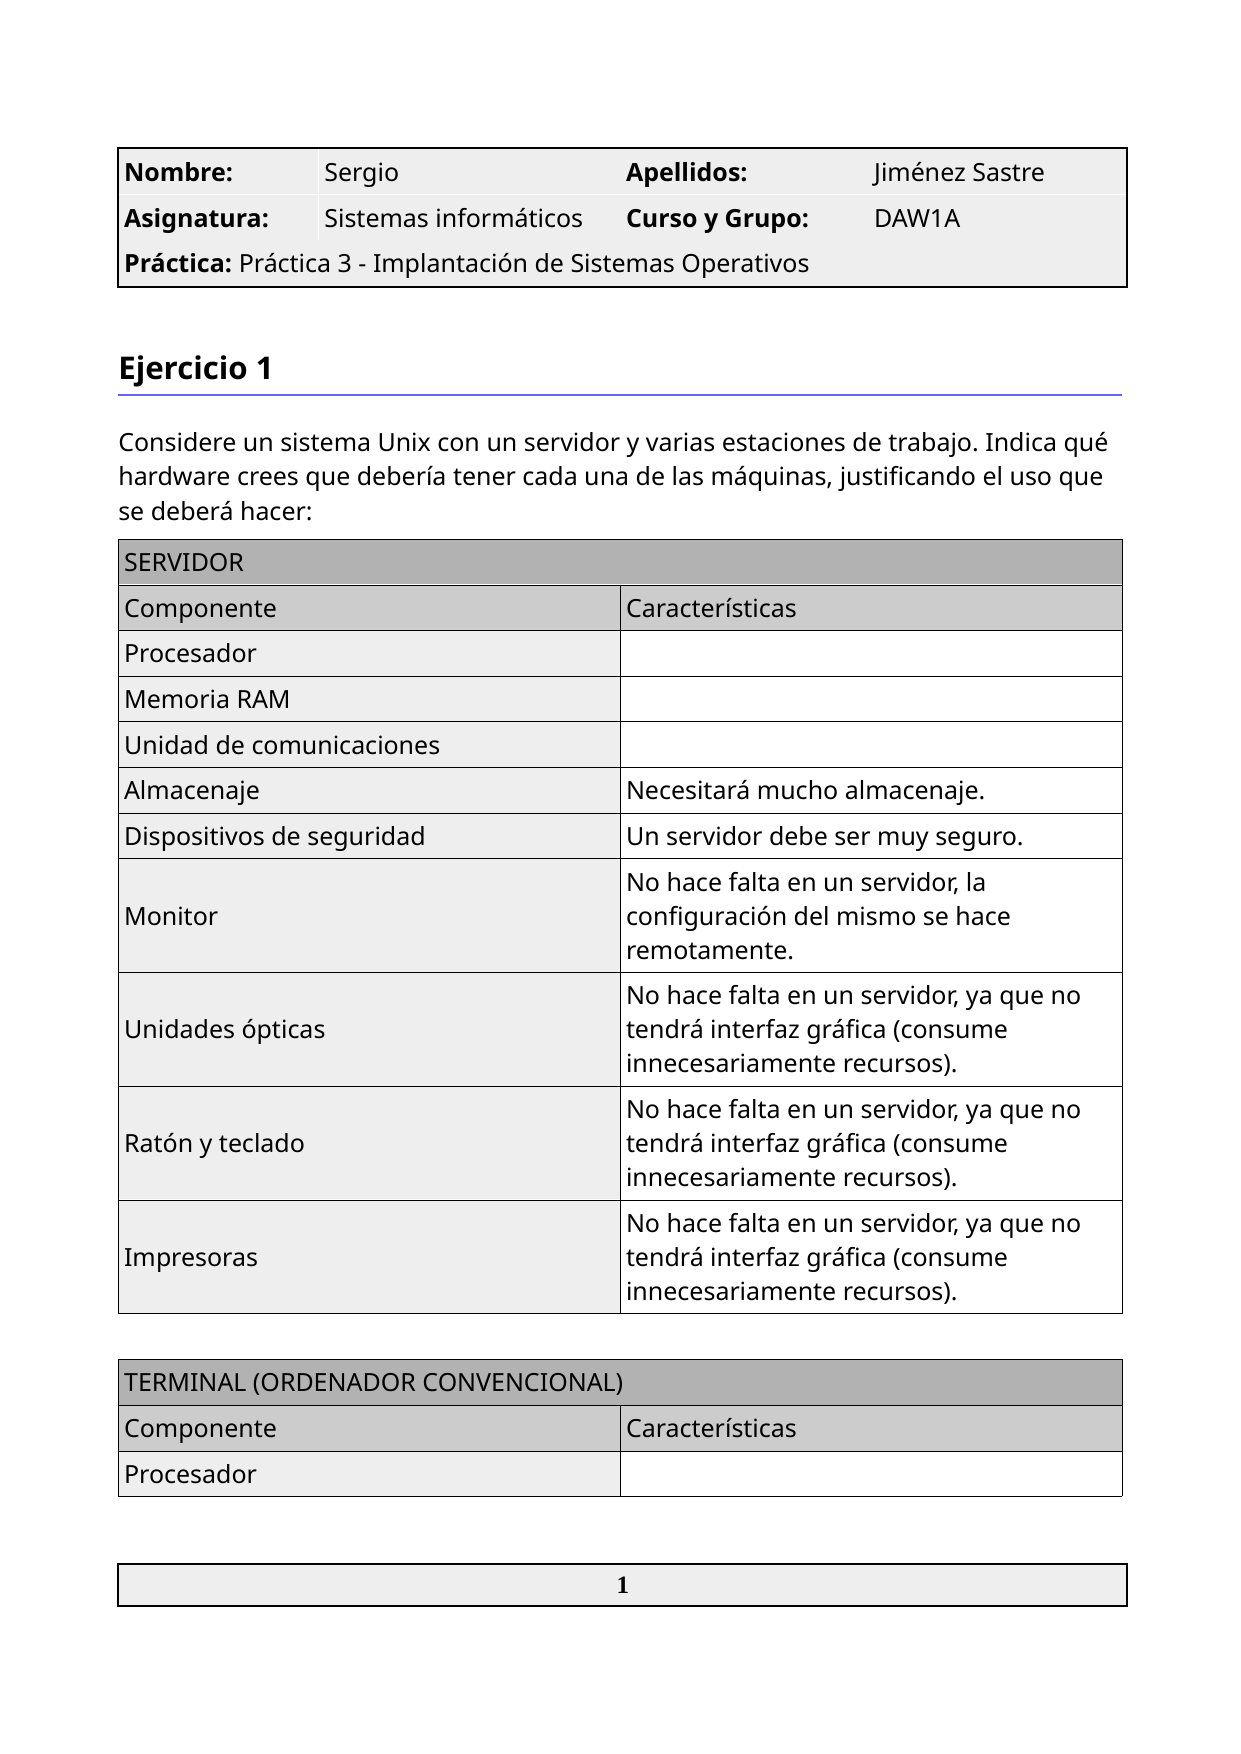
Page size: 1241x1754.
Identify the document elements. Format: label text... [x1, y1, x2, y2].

table_cell Un servidor debe ser muy seguro. [621, 814, 1122, 858]
text Ejercicio 1 [118, 346, 1122, 388]
table_cell Necesitará mucho almacenaje. [621, 768, 1122, 813]
table_cell Componente [119, 1406, 620, 1451]
table_cell No hace falta en un servidor, ya que no tendrá interfaz gráfica (consume innecesariamente recursos). [621, 1087, 1122, 1199]
table_header SERVIDOR [119, 540, 1122, 584]
text Considere un sistema Unix con un servidor y varias estaciones de trabajo. Indica qué hardware crees que debería tener cada una de las máquinas, justificando el uso que se deberá hacer: [118, 425, 1122, 527]
table_cell [621, 722, 1122, 767]
table_cell Monitor [119, 859, 620, 972]
table_cell Memoria RAM [119, 677, 620, 721]
table_cell Impresoras [119, 1201, 620, 1313]
table_cell Almacenaje [119, 768, 620, 813]
table_cell Características [621, 1406, 1122, 1451]
table_cell No hace falta en un servidor, ya que no tendrá interfaz gráfica (consume innecesariamente recursos). [621, 973, 1122, 1086]
table_header [118, 396, 1122, 425]
table_cell Características [621, 586, 1122, 630]
table_cell Unidad de comunicaciones [119, 722, 620, 767]
table_cell Procesador [119, 1452, 620, 1496]
table_cell [621, 631, 1122, 676]
table_cell [621, 677, 1122, 721]
table_cell [621, 1452, 1122, 1496]
table_header TERMINAL (ORDENADOR CONVENCIONAL) [119, 1360, 1122, 1405]
table_cell Componente [119, 586, 620, 630]
table_cell Unidades ópticas [119, 973, 620, 1086]
table_cell Dispositivos de seguridad [119, 814, 620, 858]
table_cell No hace falta en un servidor, la configuración del mismo se hace remotamente. [621, 859, 1122, 972]
table_cell Ratón y teclado [119, 1087, 620, 1199]
table_cell No hace falta en un servidor, ya que no tendrá interfaz gráfica (consume innecesariamente recursos). [621, 1201, 1122, 1313]
table_cell Procesador [119, 631, 620, 676]
